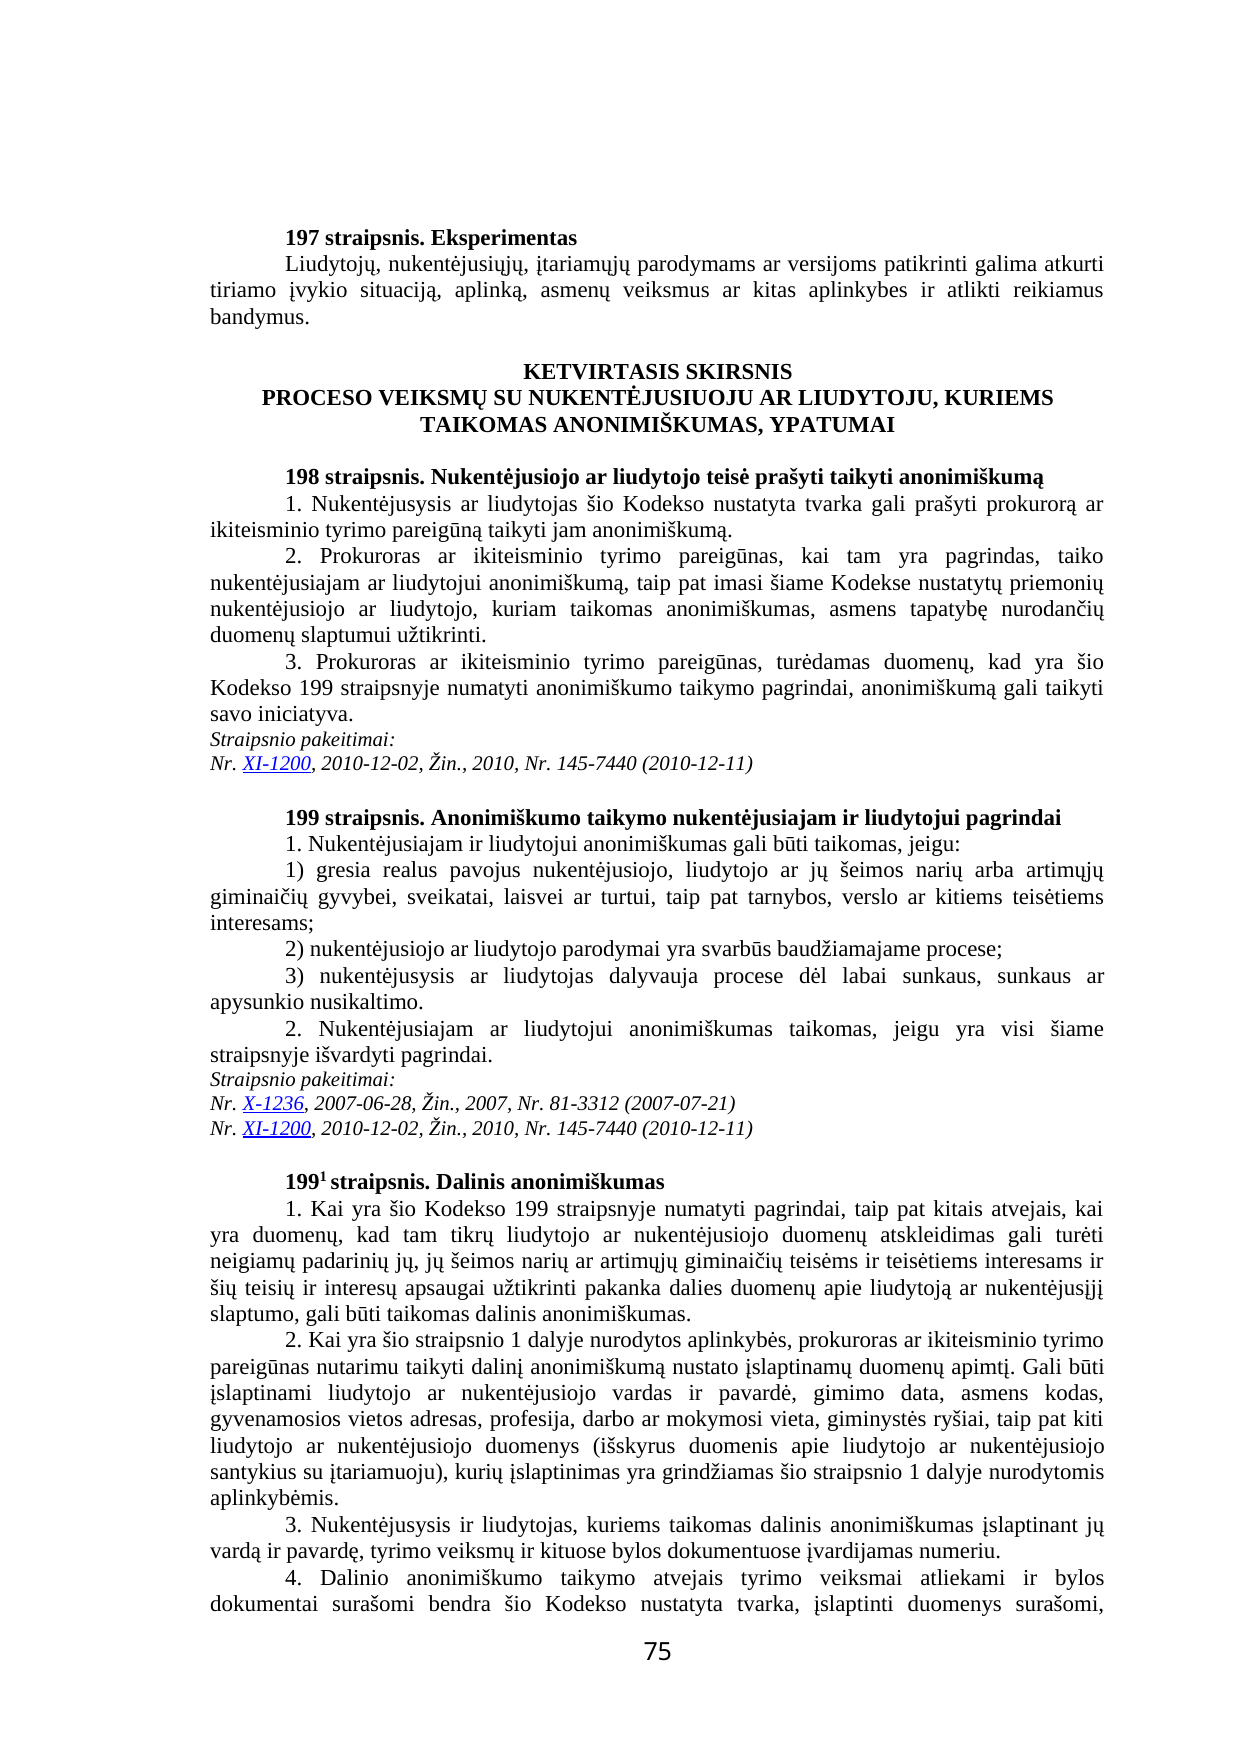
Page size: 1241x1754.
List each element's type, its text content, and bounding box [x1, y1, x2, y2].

text 197 straipsnis. Eksperimentas [210, 224, 1106, 250]
text 199 straipsnis. Anonimiškumo taikymo nukentėjusiajam ir liudytojui pagrindai [285, 804, 1106, 830]
text Straipsnio pakeitimai: [210, 1067, 1106, 1091]
text Straipsnio pakeitimai: [210, 727, 1106, 751]
text 3) nukentėjusysis ar liudytojas dalyvauja procese dėl labai sunkaus, sunkaus ar apysunkio nusikaltimo. [210, 962, 1106, 1014]
text Nr. X-1236, 2007-06-28, Žin., 2007, Nr. 81-3312 (2007-07-21) [210, 1091, 1106, 1115]
text 2. Kai yra šio straipsnio 1 dalyje nurodytos aplinkybės, prokuroras ar ikiteisminio tyrimo pareigūnas nutarimu taikyti dalinį anonimiškumą nustato įslaptinamų duomenų apimtį. Gali būti įslaptinami liudytojo ar nukentėjusiojo vardas ir pavardė, gimimo data, asmens kodas, gyvenamosios vietos adresas, profesija, darbo ar mokymosi vieta, giminystės ryšiai, taip pat kiti liudytojo ar nukentėjusiojo duomenys (išskyrus duomenis apie liudytojo ar nukentėjusiojo santykius su įtariamuoju), kurių įslaptinimas yra grindžiamas šio straipsnio 1 dalyje nurodytomis aplinkybėmis. [210, 1326, 1106, 1511]
text 2. Nukentėjusiajam ar liudytojui anonimiškumas taikomas, jeigu yra visi šiame straipsnyje išvardyti pagrindai. [210, 1014, 1106, 1067]
text 1) gresia realus pavojus nukentėjusiojo, liudytojo ar jų šeimos narių arba artimųjų giminaičių gyvybei, sveikatai, laisvei ar turtui, taip pat tarnybos, verslo ar kitiems teisėtiems interesams; [210, 856, 1106, 936]
text 1. Nukentėjusysis ar liudytojas šio Kodekso nustatyta tvarka gali prašyti prokurorą ar ikiteisminio tyrimo pareigūną taikyti jam anonimiškumą. [210, 490, 1106, 542]
text 3. Nukentėjusysis ir liudytojas, kuriems taikomas dalinis anonimiškumas įslaptinant jų vardą ir pavardę, tyrimo veiksmų ir kituose bylos dokumentuose įvardijamas numeriu. [210, 1511, 1106, 1563]
text 1. Kai yra šio Kodekso 199 straipsnyje numatyti pagrindai, taip pat kitais atvejais, kai yra duomenų, kad tam tikrų liudytojo ar nukentėjusiojo duomenų atskleidimas gali turėti neigiamų padarinių jų, jų šeimos narių ar artimųjų giminaičių teisėms ir teisėtiems interesams ir šių teisių ir interesų apsaugai užtikrinti pakanka dalies duomenų apie liudytoją ar nukentėjusįjį slaptumo, gali būti taikomas dalinis anonimiškumas. [210, 1194, 1106, 1326]
text Nr. XI-1200, 2010-12-02, Žin., 2010, Nr. 145-7440 (2010-12-11) [210, 751, 1106, 775]
text 198 straipsnis. Nukentėjusiojo ar liudytojo teisė prašyti taikyti anonimiškumą [285, 463, 1106, 490]
text 4. Dalinio anonimiškumo taikymo atvejais tyrimo veiksmai atliekami ir bylos dokumentai surašomi bendra šio Kodekso nustatyta tvarka, įslaptinti duomenys surašomi, [210, 1563, 1106, 1616]
text KETVIRTASIS SKIRSNIS [210, 358, 1106, 384]
text 2. Prokuroras ar ikiteisminio tyrimo pareigūnas, kai tam yra pagrindas, taiko nukentėjusiajam ar liudytojui anonimiškumą, taip pat imasi šiame Kodekse nustatytų priemonių nukentėjusiojo ar liudytojo, kuriam taikomas anonimiškumas, asmens tapatybę nurodančių duomenų slaptumui užtikrinti. [210, 542, 1106, 648]
text Nr. XI-1200, 2010-12-02, Žin., 2010, Nr. 145-7440 (2010-12-11) [210, 1115, 1106, 1139]
text Liudytojų, nukentėjusiųjų, įtariamųjų parodymams ar versijoms patikrinti galima atkurti tiriamo įvykio situaciją, aplinką, asmenų veiksmus ar kitas aplinkybes ir atlikti reikiamus bandymus. [210, 250, 1106, 329]
text 1. Nukentėjusiajam ir liudytojui anonimiškumas gali būti taikomas, jeigu: [210, 830, 1106, 856]
text 2) nukentėjusiojo ar liudytojo parodymai yra svarbūs baudžiamajame procese; [210, 936, 1106, 962]
text 1991 straipsnis. Dalinis anonimiškumas [210, 1168, 1106, 1194]
text Proceso veiksmų su nukentėjusiuoju ar liudytoju, kuriems taikomas anonimiškumas, ypatumai [210, 384, 1106, 437]
text 3. Prokuroras ar ikiteisminio tyrimo pareigūnas, turėdamas duomenų, kad yra šio Kodekso 199 straipsnyje numatyti anonimiškumo taikymo pagrindai, anonimiškumą gali taikyti savo iniciatyva. [210, 648, 1106, 727]
